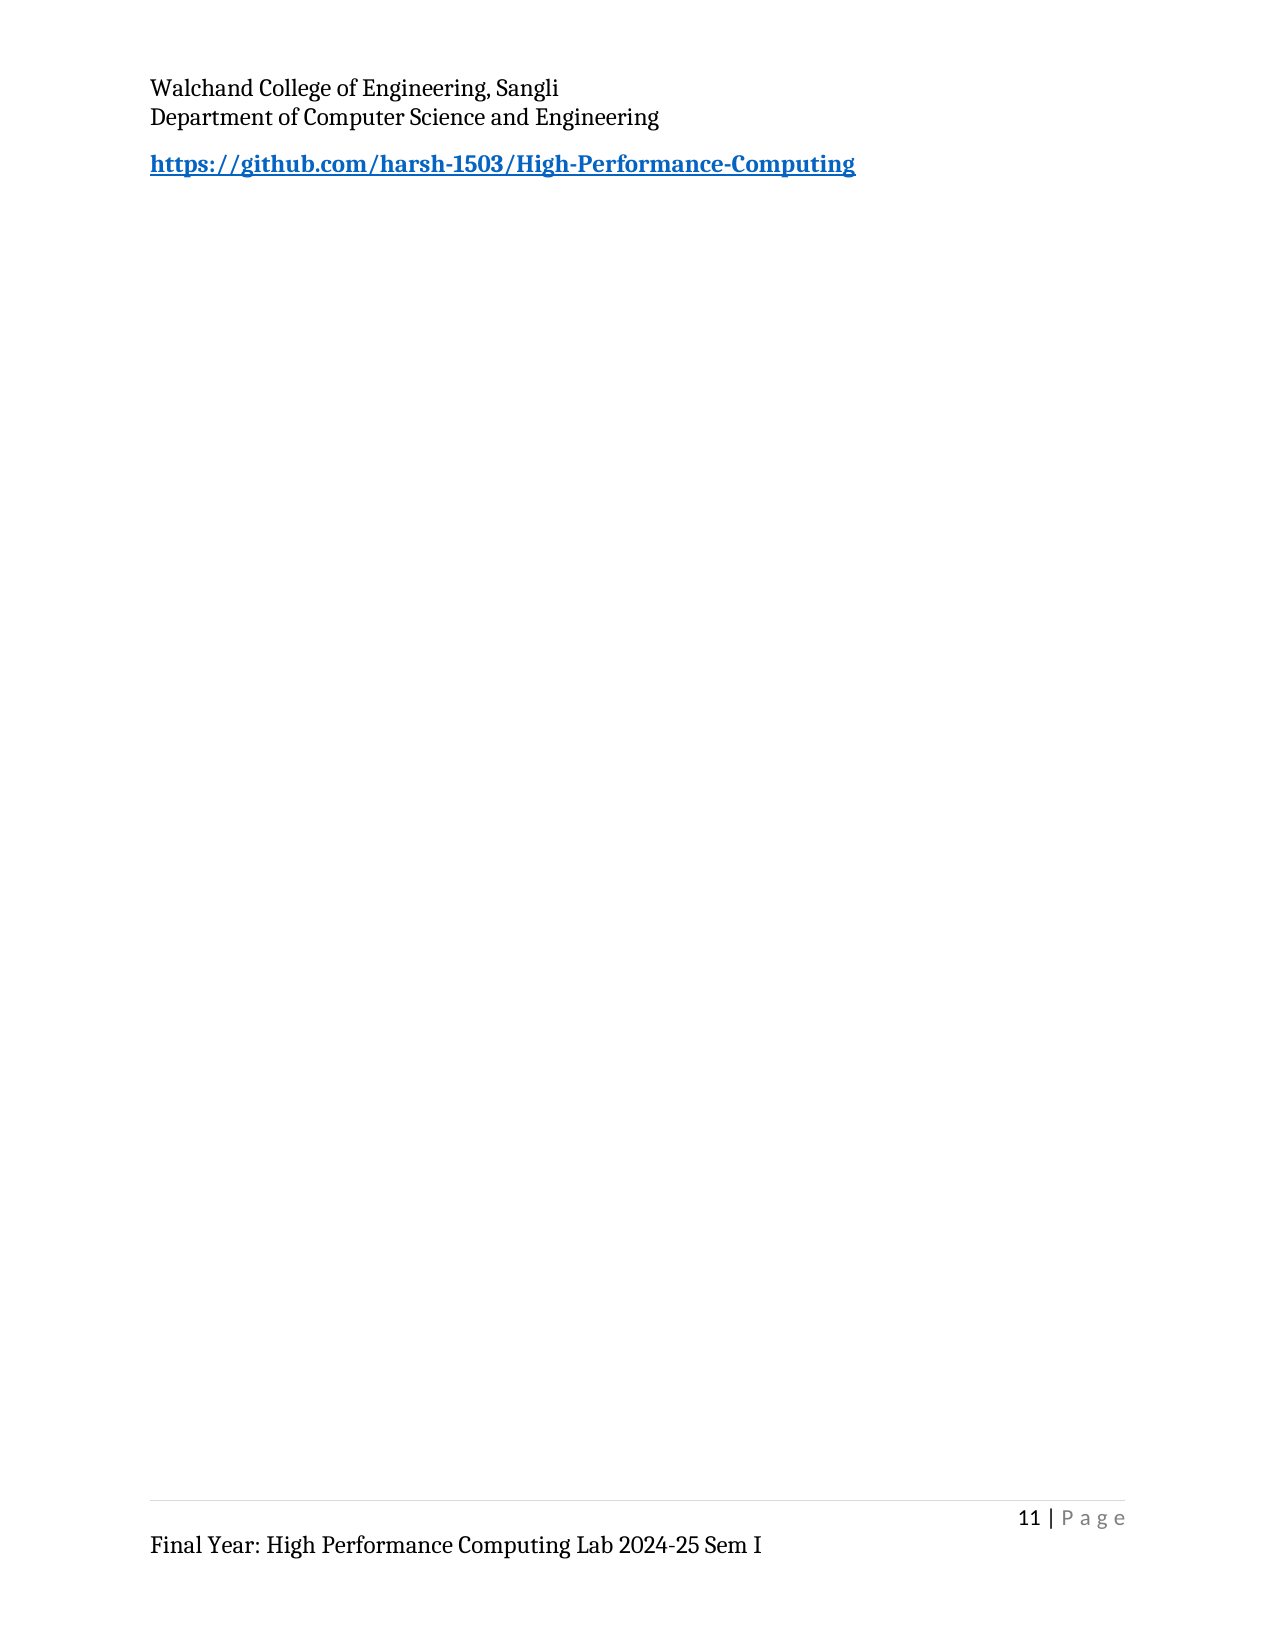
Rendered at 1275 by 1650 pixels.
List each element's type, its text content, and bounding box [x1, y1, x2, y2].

text https://github.com/harsh-1503/High-Performance-Computing [150, 150, 1125, 179]
